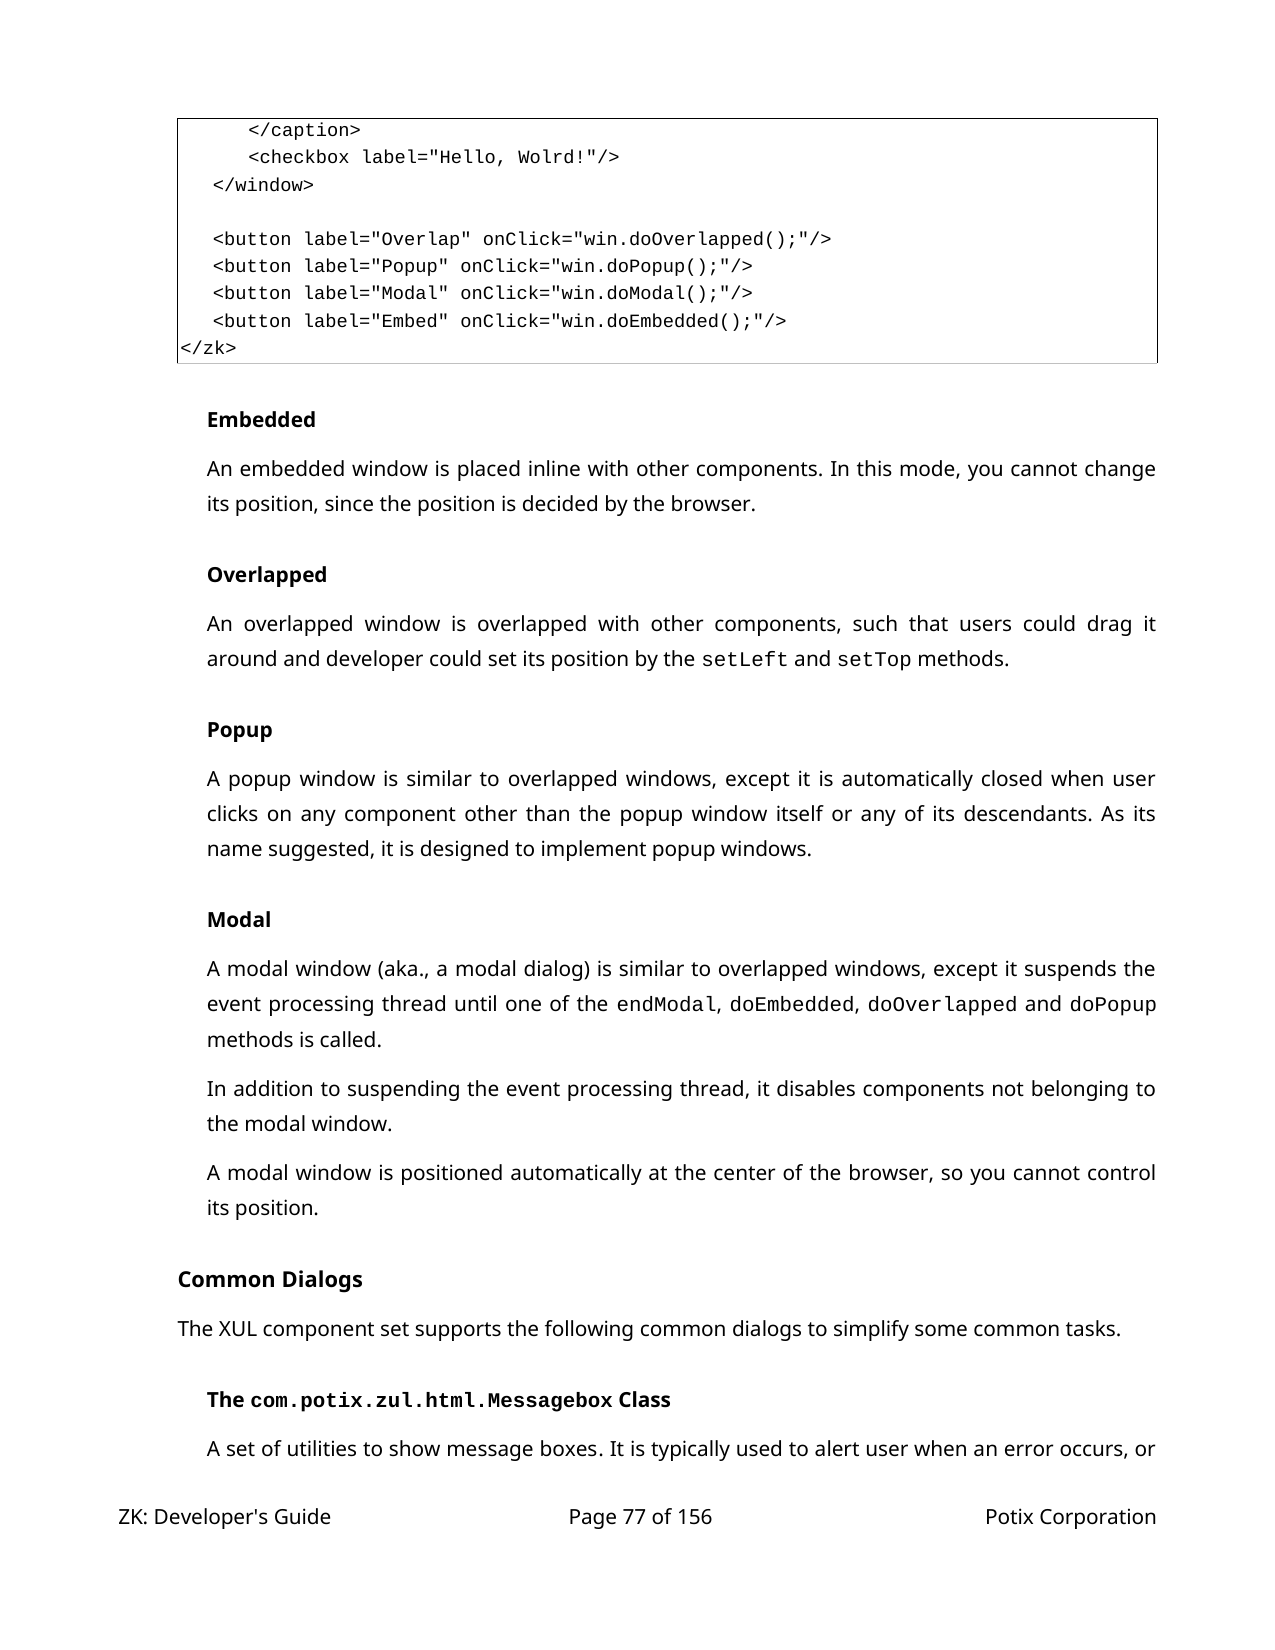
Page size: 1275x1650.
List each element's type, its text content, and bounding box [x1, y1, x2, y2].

text The XUL component set supports the following common dialogs to simplify some common tasks. [177, 1314, 1157, 1343]
subtitle The com.potix.zul.html.Messagebox Class [207, 1385, 1157, 1414]
text <button label="Modal" onClick="win.doModal();"/> [178, 281, 1157, 306]
subtitle Common Dialogs [177, 1264, 1157, 1294]
subtitle Embedded [207, 405, 1157, 434]
text </zk> [178, 336, 1157, 363]
text An embedded window is placed inline with other components. In this mode, you cannot change its position, since the position is decided by the browser. [207, 454, 1157, 518]
text <button label="Popup" onClick="win.doPopup();"/> [178, 254, 1157, 278]
text In addition to suspending the event processing thread, it disables components not belonging to the modal window. [207, 1074, 1157, 1137]
text A modal window (aka., a modal dialog) is similar to overlapped windows, except it suspends the event processing thread until one of the endModal, doEmbedded, doOverlapped and doPopup methods is called. [207, 954, 1157, 1053]
text A set of utilities to show message boxes. It is typically used to alert user when an error occurs, or [207, 1434, 1157, 1462]
text An overlapped window is overlapped with other components, such that users could drag it around and developer could set its position by the setLeft and setTop methods. [207, 609, 1157, 673]
text </caption> [178, 119, 1157, 142]
subtitle Overlapped [207, 560, 1157, 588]
text <checkbox label="Hello, Wolrd!"/> [178, 145, 1157, 169]
subtitle Popup [207, 715, 1157, 743]
subtitle Modal [207, 905, 1157, 933]
text </window> [178, 172, 1157, 197]
text <button label="Embed" onClick="win.doEmbedded();"/> [178, 308, 1157, 333]
text A modal window is positioned automatically at the center of the browser, so you cannot control its position. [207, 1158, 1157, 1221]
text A popup window is similar to overlapped windows, except it is automatically closed when user clicks on any component other than the popup window itself or any of its descendants. As its name suggested, it is designed to implement popup windows. [207, 764, 1157, 863]
text <button label="Overlap" onClick="win.doOverlapped();"/> [178, 227, 1157, 251]
